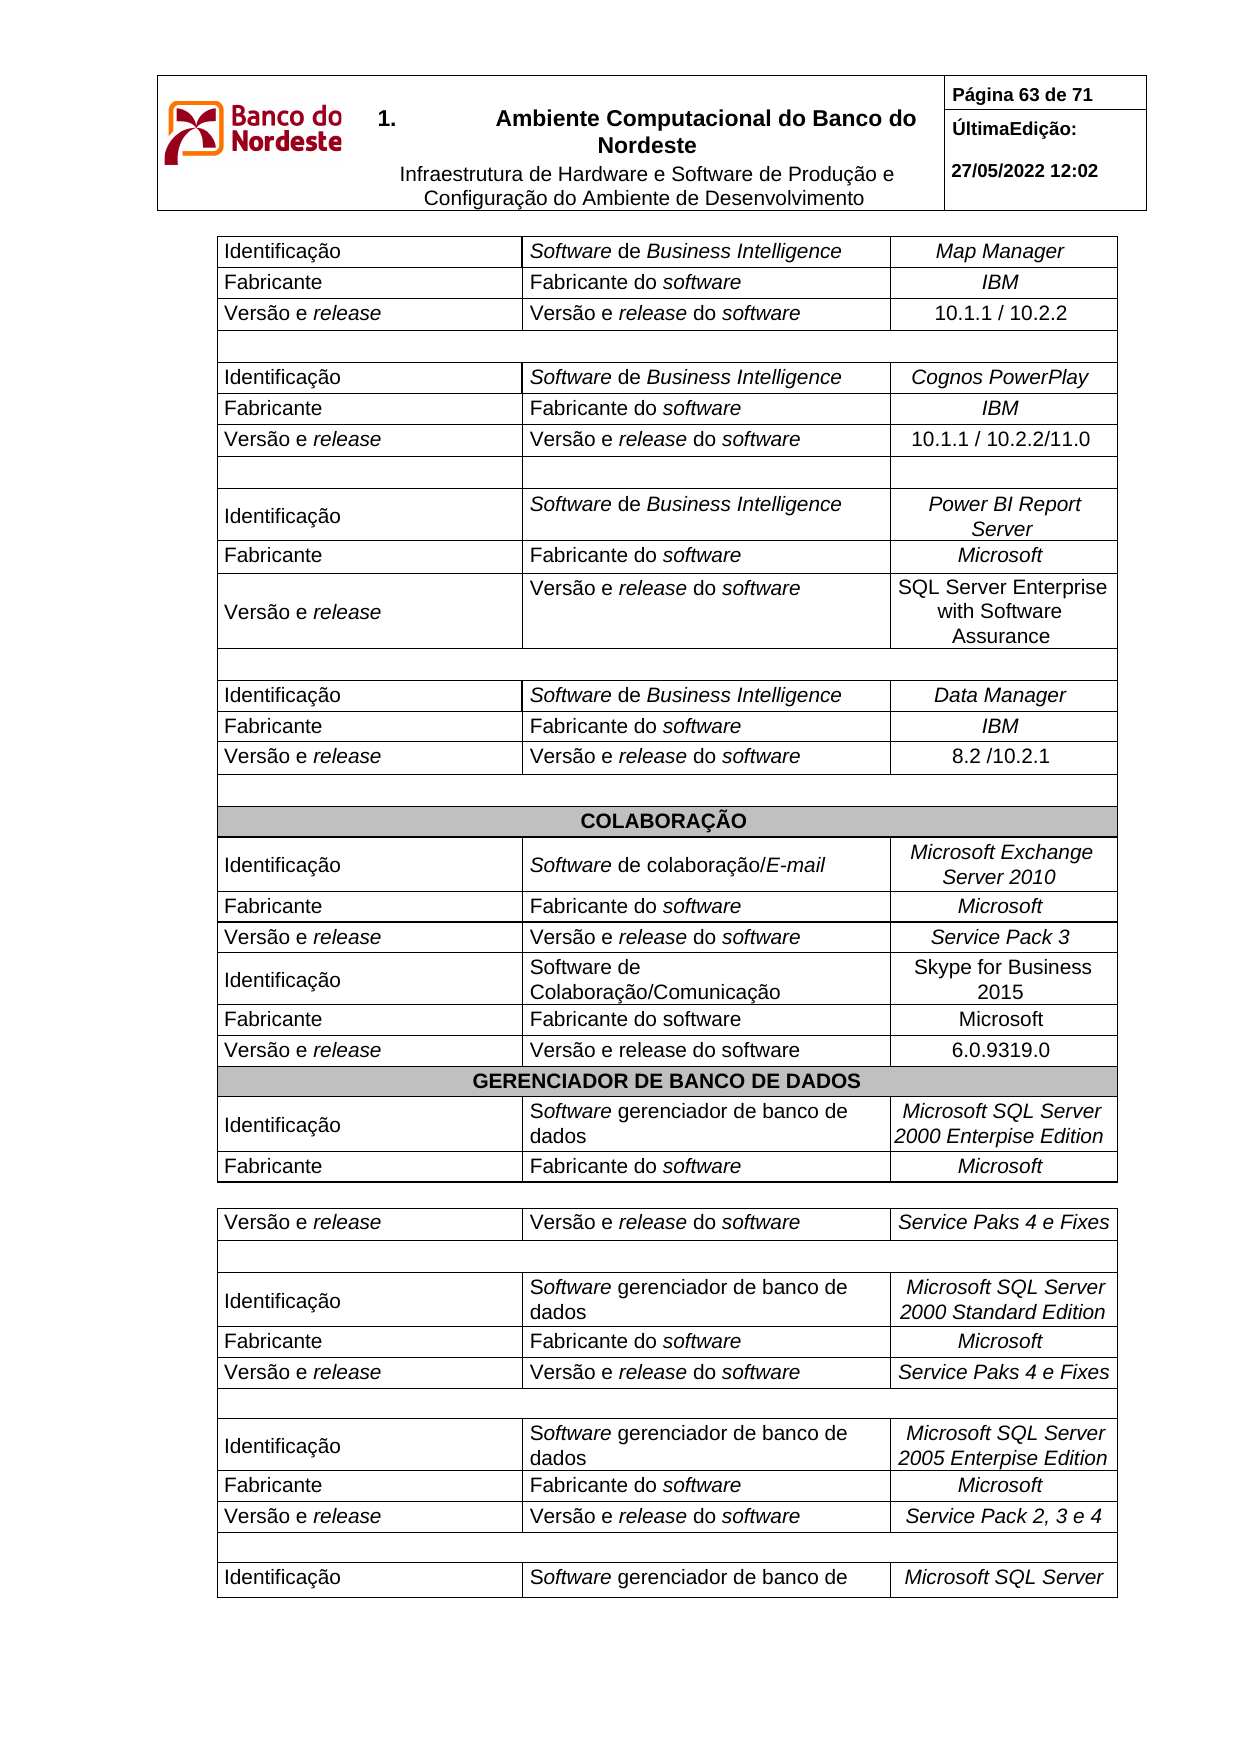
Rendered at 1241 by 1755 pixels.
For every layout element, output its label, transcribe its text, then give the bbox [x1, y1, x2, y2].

table_cell [891, 807, 1117, 836]
table_cell Versão e release [218, 1358, 522, 1388]
table_cell [891, 1533, 1117, 1562]
table_cell [218, 807, 472, 836]
table_cell [218, 1241, 522, 1272]
table_cell [472, 838, 522, 891]
table_cell [472, 1152, 522, 1181]
table_cell [472, 268, 522, 297]
table_cell Fabricante do software [523, 712, 890, 741]
table_cell IBM [891, 394, 1117, 423]
table_cell Fabricante [218, 268, 472, 297]
table_cell Skype for Business 2015 [891, 953, 1117, 1004]
table_cell IBM [891, 712, 1117, 741]
table_cell Versão e release do software [523, 299, 890, 330]
table_cell [218, 775, 472, 806]
table_cell SQL Server Enterprise with Software Assurance [891, 574, 1117, 647]
table_cell [472, 363, 521, 393]
table_cell [218, 1533, 522, 1562]
table_cell [218, 457, 472, 488]
table_cell [472, 649, 891, 680]
table_cell Versão e release do software [523, 1036, 890, 1066]
table_cell [891, 331, 1117, 362]
table_cell [472, 953, 522, 1004]
table_cell Service Pack 3 [891, 923, 1117, 952]
table_cell Versão e release [218, 923, 472, 952]
table_cell Software gerenciador de banco de dados [523, 1273, 890, 1326]
table_cell [472, 237, 521, 267]
table_cell Microsoft SQL Server [891, 1563, 1117, 1597]
table_cell Microsoft Exchange Server 2010 [891, 838, 1117, 891]
table_cell Fabricante do software [523, 541, 890, 573]
table_cell Fabricante do software [523, 1005, 890, 1035]
table_cell COLABORAÇÃO [472, 807, 891, 836]
table_cell GERENCIADOR DE BANCO DE DADOS [472, 1067, 891, 1096]
table_cell Data Manager [891, 681, 1117, 711]
table_cell Microsoft [891, 541, 1117, 573]
table_cell [522, 1241, 891, 1272]
table_cell Microsoft SQL Server 2000 Standard Edition [891, 1273, 1117, 1326]
table_cell Cognos PowerPlay [891, 363, 1117, 393]
table_cell Service Paks 4 e Fixes [891, 1358, 1117, 1388]
table_cell Software gerenciador de banco de dados [523, 1419, 890, 1470]
table_cell Identificação [218, 363, 472, 393]
table_cell Microsoft [891, 1471, 1117, 1501]
table_cell Fabricante [218, 1471, 522, 1501]
table_cell Identificação [218, 681, 472, 711]
table_cell [472, 1036, 522, 1066]
table_cell [523, 457, 890, 488]
table_cell Software de colaboração/E-mail [523, 838, 890, 891]
table_cell [218, 649, 472, 680]
table_cell Fabricante [218, 1005, 472, 1035]
table_cell Microsoft SQL Server 2000 Enterpise Edition [891, 1097, 1117, 1151]
table_cell Versão e release [218, 1502, 522, 1532]
table_cell [891, 457, 1117, 488]
table_cell [472, 331, 891, 362]
table_cell [472, 574, 522, 647]
table_cell Fabricante do software [523, 394, 890, 423]
table_cell Software de Business Intelligence [523, 681, 890, 711]
table_cell Identificação [218, 237, 472, 267]
table_cell [472, 923, 522, 952]
table_cell 8.2 /10.2.1 [891, 742, 1117, 773]
table_cell [472, 394, 522, 423]
table_cell [472, 712, 522, 741]
table_cell Fabricante [218, 1327, 522, 1357]
table_cell Fabricante [218, 712, 472, 741]
table_cell Software de Business Intelligence [523, 237, 890, 267]
table_cell Versão e release do software [523, 574, 890, 647]
table_cell Fabricante do software [523, 268, 890, 297]
table_cell Versão e release do software [523, 742, 890, 773]
table_cell 10.1.1 / 10.2.2/11.0 [891, 425, 1117, 456]
table_header Versão e release [218, 1209, 522, 1240]
table_header Versão e release do software [523, 1209, 890, 1240]
table_cell Microsoft [891, 1005, 1117, 1035]
table_cell Versão e release do software [523, 923, 890, 952]
table_cell [472, 299, 522, 330]
table_cell [891, 1067, 1117, 1096]
table_cell [472, 425, 522, 456]
table_cell [472, 457, 522, 488]
table_cell Identificação [218, 1273, 522, 1326]
table_cell [891, 1389, 1117, 1418]
table_cell Identificação [218, 838, 472, 891]
table_cell Software gerenciador de banco de dados [523, 1097, 890, 1151]
table_cell [522, 1389, 891, 1418]
table_header Service Paks 4 e Fixes [891, 1209, 1117, 1240]
table_cell Power BI Report Server [891, 489, 1117, 540]
table_cell Fabricante [218, 892, 472, 921]
table_cell Fabricante do software [523, 892, 890, 921]
table_cell [472, 541, 522, 573]
table_cell 10.1.1 / 10.2.2 [891, 299, 1117, 330]
table_cell 6.0.9319.0 [891, 1036, 1117, 1066]
table_cell Map Manager [891, 237, 1117, 267]
table_cell [472, 1097, 522, 1151]
table_cell [218, 1067, 472, 1096]
table_cell [891, 1241, 1117, 1272]
table_cell [472, 1005, 522, 1035]
table_cell [891, 775, 1117, 806]
table_cell [472, 742, 522, 773]
table_cell Fabricante do software [523, 1152, 890, 1181]
table_cell Versão e release do software [523, 1358, 890, 1388]
table_cell Versão e release [218, 574, 472, 647]
table_cell Fabricante [218, 541, 472, 573]
table_cell Software de Business Intelligence [523, 363, 890, 393]
table_cell Fabricante [218, 394, 472, 423]
table_cell Versão e release do software [523, 425, 890, 456]
table_cell [472, 892, 522, 921]
table_cell Software de Colaboração/Comunicação [523, 953, 890, 1004]
table_cell Identificação [218, 953, 472, 1004]
table_cell Identificação [218, 1097, 472, 1151]
table_cell Versão e release [218, 425, 472, 456]
table_cell Versão e release do software [523, 1502, 890, 1532]
table_cell IBM [891, 268, 1117, 297]
table_cell Fabricante [218, 1152, 472, 1181]
table_cell Versão e release [218, 1036, 472, 1066]
table_cell Service Pack 2, 3 e 4 [891, 1502, 1117, 1532]
table_cell Microsoft [891, 1327, 1117, 1357]
table_cell Software de Business Intelligence [523, 489, 890, 540]
table_cell Versão e release [218, 299, 472, 330]
table_cell [218, 331, 472, 362]
table_cell Identificação [218, 489, 472, 540]
table_cell [472, 775, 891, 806]
table_cell [218, 1389, 522, 1418]
table_cell Identificação [218, 1419, 522, 1470]
table_cell [472, 681, 521, 711]
table_cell [522, 1533, 891, 1562]
table_cell Fabricante do software [523, 1471, 890, 1501]
table_cell [891, 649, 1117, 680]
table_cell Microsoft [891, 1152, 1117, 1181]
table_cell Versão e release [218, 742, 472, 773]
table_cell Microsoft [891, 892, 1117, 921]
table_cell [472, 489, 522, 540]
table_cell Identificação [218, 1563, 522, 1597]
table_cell Fabricante do software [523, 1327, 890, 1357]
table_cell Microsoft SQL Server 2005 Enterpise Edition [891, 1419, 1117, 1470]
table_cell Software gerenciador de banco de [523, 1563, 890, 1597]
